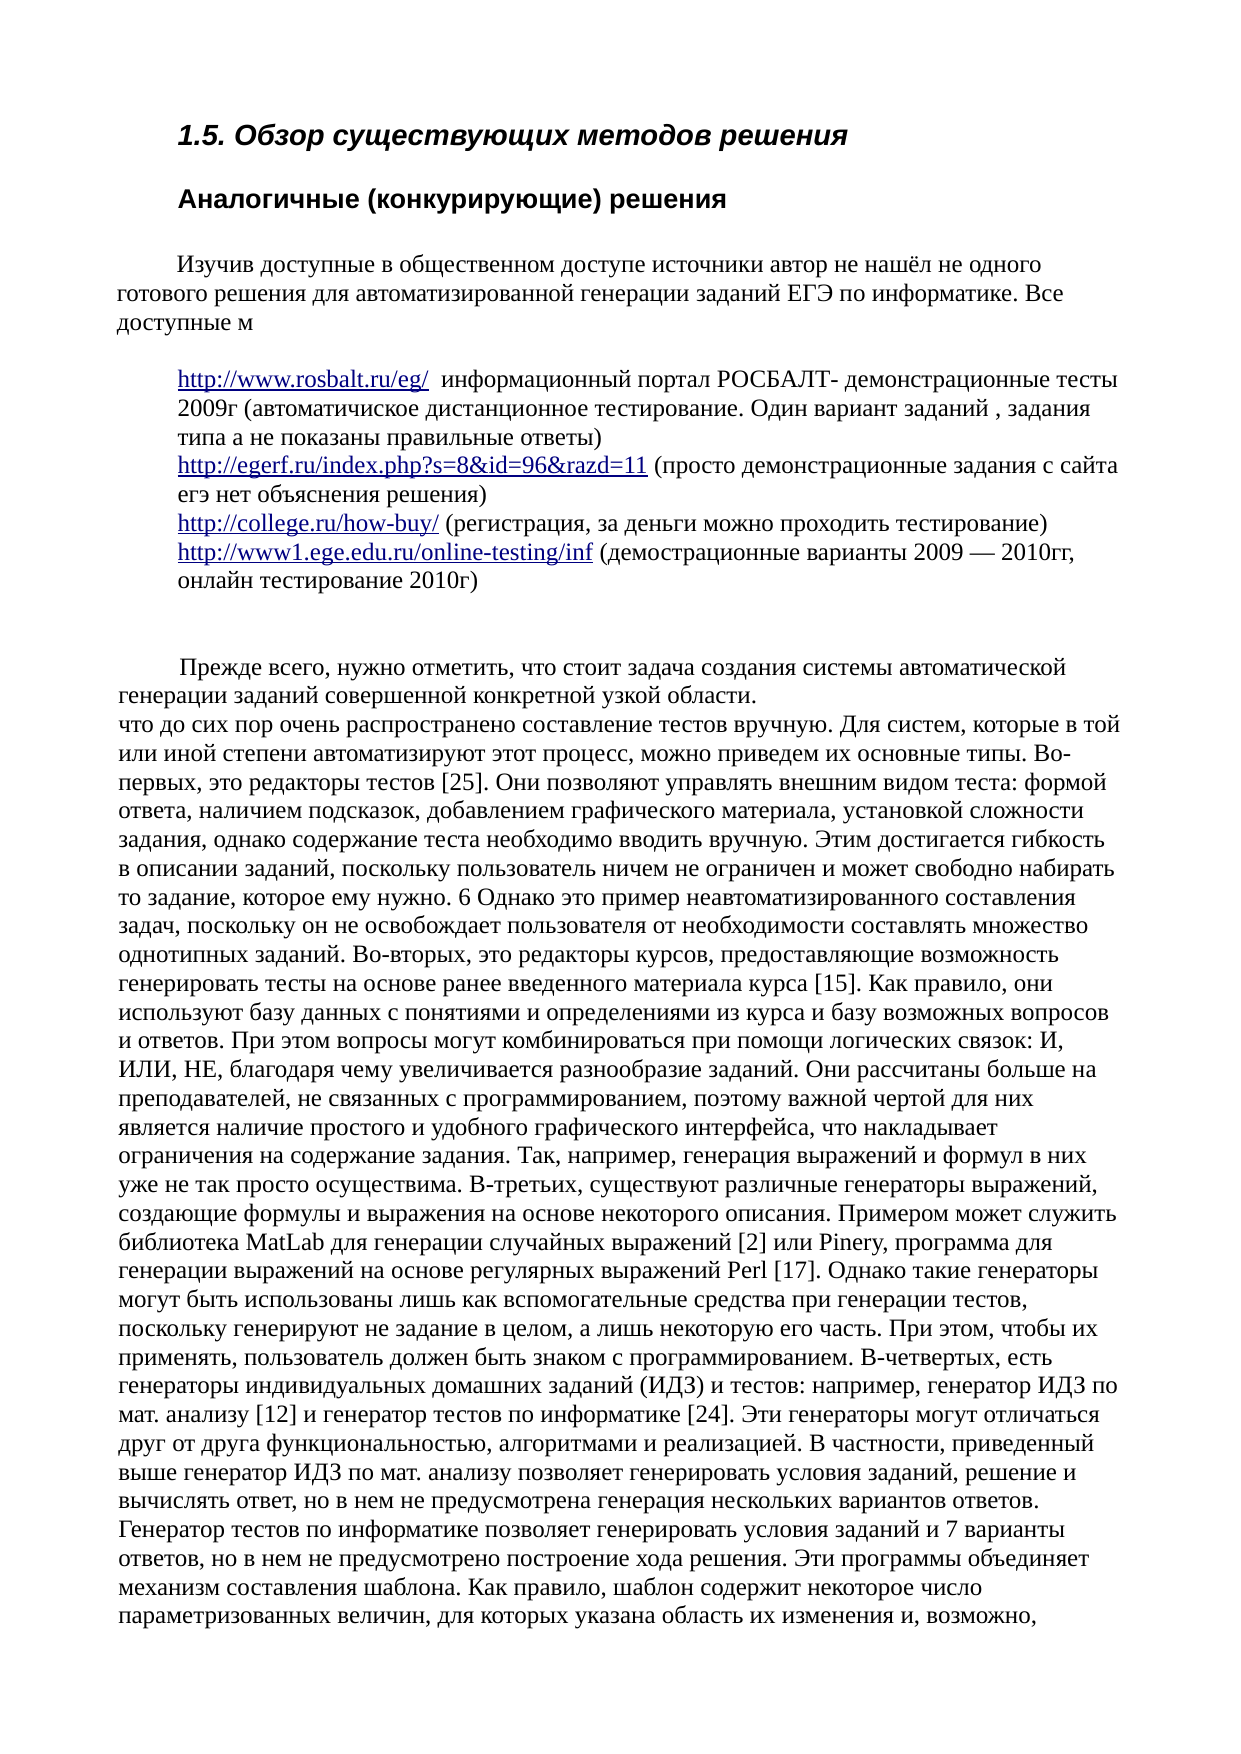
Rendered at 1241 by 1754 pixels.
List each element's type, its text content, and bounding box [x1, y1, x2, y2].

text Прежде всего, нужно отметить, что стоит задача создания системы автоматической генерации заданий совершенной конкретной узкой области. [118, 652, 1122, 709]
subtitle 1.5. Обзор существующих методов решения [177, 118, 1122, 152]
text http://www.rosbalt.ru/eg/ информационный портал РОСБАЛТ- демонстрационные тесты 2009г (автоматичиское дистанционное тестирование. Один вариант заданий , задания типа а не показаны правильные ответы) [177, 364, 1122, 450]
text что до сих пор очень распространено составление тестов вручную. Для систем, которые в той или иной степени автоматизируют этот процесс, можно приведем их основные типы. Во-первых, это редакторы тестов [25]. Они позволяют управлять внешним видом теста: формой ответа, наличием подсказок, добавлением графического материала, установкой сложности задания, однако содержание теста необходимо вводить вручную. Этим достигается гибкость в описании заданий, поскольку пользователь ничем не ограничен и может свободно набирать то задание, которое ему нужно. 6 Однако это пример неавтоматизированного составления задач, поскольку он не освобождает пользователя от необходимости составлять множество однотипных заданий. Во-вторых, это редакторы курсов, предоставляющие возможность генерировать тесты на основе ранее введенного материала курса [15]. Как правило, они используют базу данных с понятиями и определениями из курса и базу возможных вопросов и ответов. При этом вопросы могут комбинироваться при помощи логических связок: И, ИЛИ, НЕ, благодаря чему увеличивается разнообразие заданий. Они рассчитаны больше на преподавателей, не связанных с программированием, поэтому важной чертой для них является наличие простого и удобного графического интерфейса, что накладывает ограничения на содержание задания. Так, например, генерация выражений и формул в них уже не так просто осуществима. В-третьих, существуют различные генераторы выражений, создающие формулы и выражения на основе некоторого описания. Примером может служить библиотека MatLab для генерации случайных выражений [2] или Pinery, программа для генерации выражений на основе регулярных выражений Perl [17]. Однако такие генераторы могут быть использованы лишь как вспомогательные средства при генерации тестов, поскольку генерируют не задание в целом, а лишь некоторую его часть. При этом, чтобы их применять, пользователь должен быть знаком с программированием. В-четвертых, есть генераторы индивидуальных домашних заданий (ИДЗ) и тестов: например, генератор ИДЗ по мат. анализу [12] и генератор тестов по информатике [24]. Эти генераторы могут отличаться друг от друга функциональностью, алгоритмами и реализацией. В частности, приведенный выше генератор ИДЗ по мат. анализу позволяет генерировать условия заданий, решение и вычислять ответ, но в нем не предусмотрена генерация нескольких вариантов ответов. Генератор тестов по информатике позволяет генерировать условия заданий и 7 варианты ответов, но в нем не предусмотрено построение хода решения. Эти программы объединяет механизм составления шаблона. Как правило, шаблон содержит некоторое число параметризованных величин, для которых указана область их изменения и, возможно, [118, 709, 1122, 1629]
text http://egerf.ru/index.php?s=8&id=96&razd=11 (просто демонстрационные задания с сайта егэ нет объяснения решения) [177, 450, 1122, 508]
text http://www1.ege.edu.ru/online-testing/inf (демострационные варианты 2009 — 2010гг, онлайн тестирование 2010г) [177, 537, 1122, 594]
text http://college.ru/how-buy/ (регистрация, за деньги можно проходить тестирование) [177, 508, 1122, 537]
text Изучив доступные в общественном доступе источники автор не нашёл не одного готового решения для автоматизированной генерации заданий ЕГЭ по информатике. Все доступные м [117, 249, 1122, 335]
subtitle Аналогичные (конкурирующие) решения [177, 183, 1122, 214]
